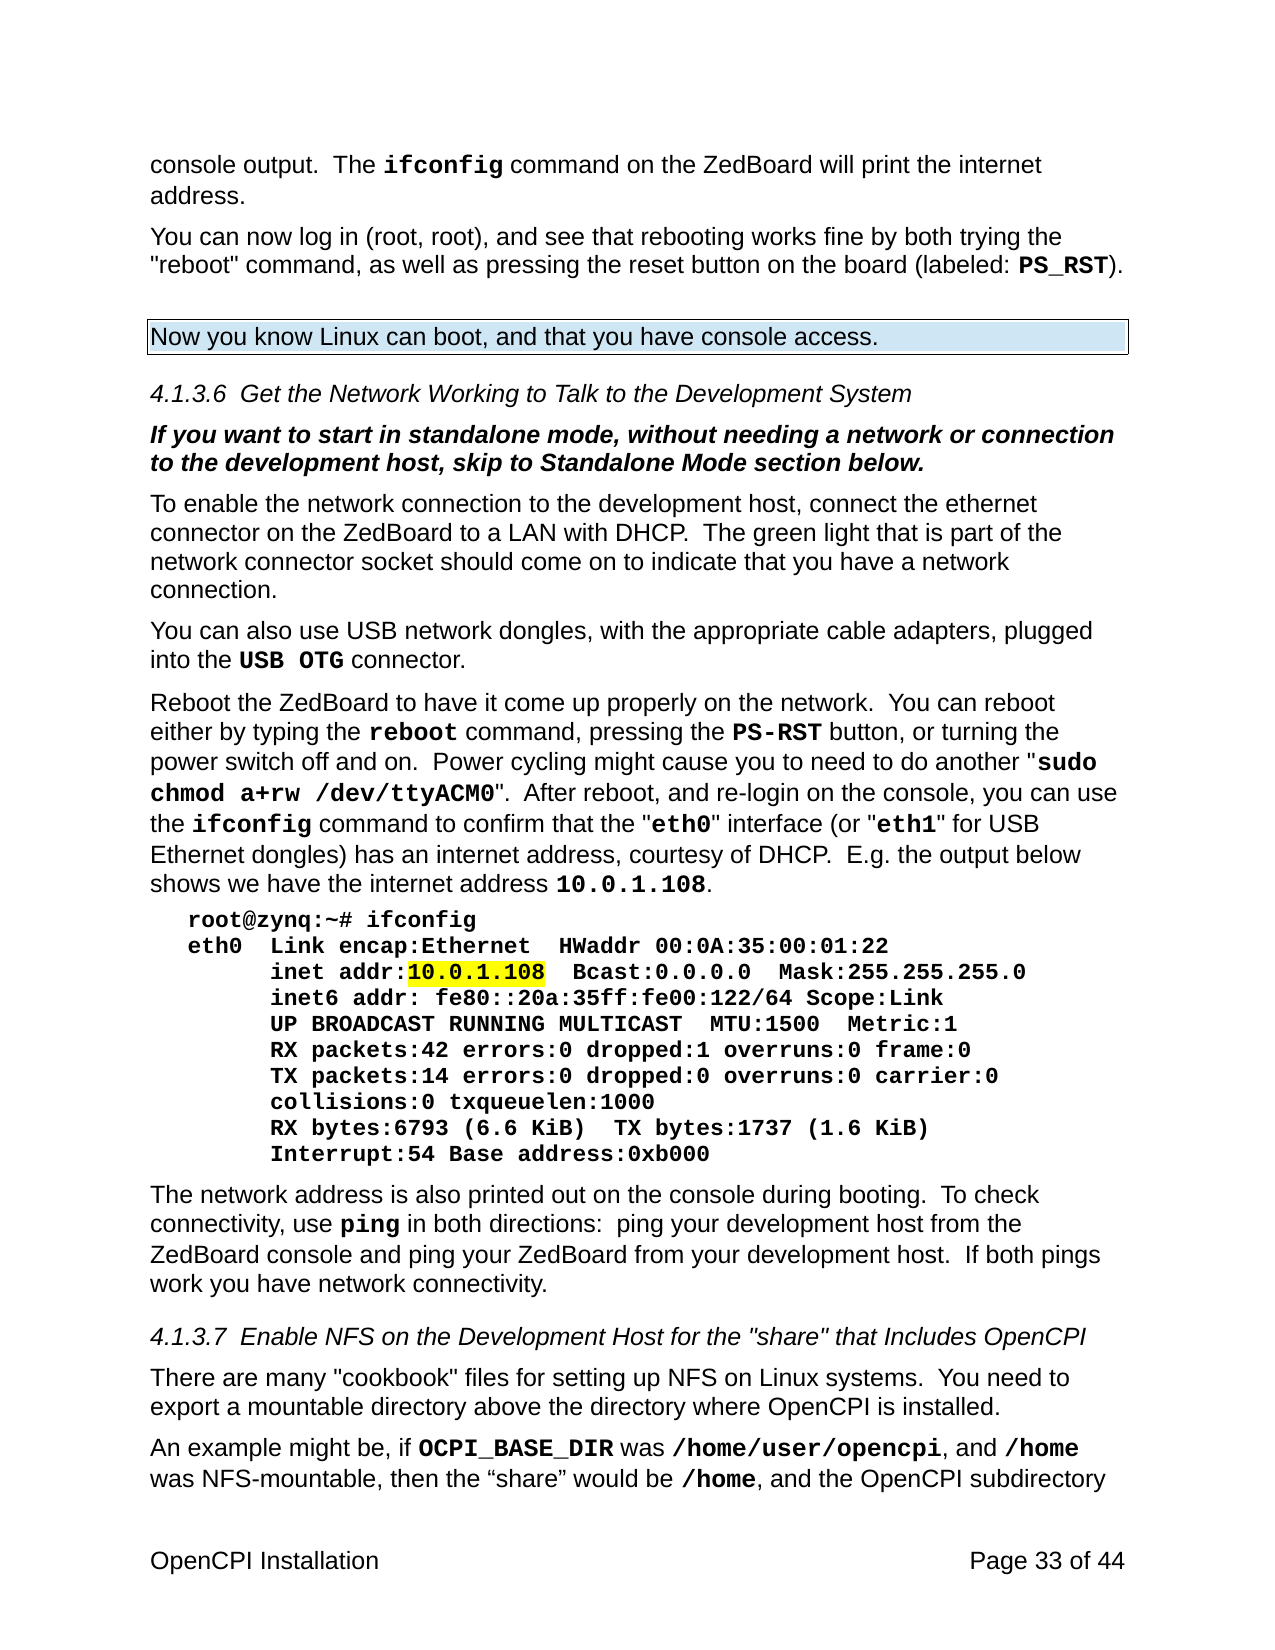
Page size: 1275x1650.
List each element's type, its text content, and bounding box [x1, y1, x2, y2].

text Reboot the ZedBoard to have it come up properly on the network. You can reboot either by typing the reboot command, pressing the PS-RST button, or turning the power switch off and on. Power cycling might cause you to need to do another "sudo chmod a+rw /dev/ttyACM0". After reboot, and re-login on the console, you can use the ifconfig command to confirm that the "eth0" interface (or "eth1" for USB Ethernet dongles) has an internet address, courtesy of DHCP. E.g. the output below shows we have the internet address 10.0.1.108. [150, 688, 1125, 900]
subtitle Enable NFS on the Development Host for the "share" that Includes OpenCPI [150, 1322, 1125, 1351]
text An example might be, if OCPI_BASE_DIR was /home/user/opencpi, and /home was NFS-mountable, then the “share” would be /home, and the OpenCPI subdirectory [150, 1433, 1125, 1494]
text You can now log in (root, root), and see that rebooting works fine by both trying the "reboot" command, as well as pressing the reset button on the board (labeled: PS_RST). [150, 222, 1125, 281]
text console output. The ifconfig command on the ZedBoard will print the internet address. [150, 150, 1125, 210]
text If you want to start in standalone mode, without needing a network or connection to the development host, skip to Standalone Mode section below. [150, 419, 1125, 477]
text There are many "cookbook" files for setting up NFS on Linux systems. You need to export a mountable directory above the directory where OpenCPI is installed. [150, 1363, 1125, 1421]
text root@zynq:~# ifconfig eth0 Link encap:Ethernet HWaddr 00:0A:35:00:01:22 inet addr:10.0.1.108 Bcast:0.0.0.0 Mask:255.255.255.0 inet6 addr: fe80::20a:35ff:fe00:122/64 Scope:Link UP BROADCAST RUNNING MULTICAST MTU:1500 Metric:1 RX packets:42 errors:0 dropped:1 overruns:0 frame:0 TX packets:14 errors:0 dropped:0 overruns:0 carrier:0 collisions:0 txqueuelen:1000 RX bytes:6793 (6.6 KiB) TX bytes:1737 (1.6 KiB) Interrupt:54 Base address:0xb000 [187, 909, 1125, 1168]
text You can also use USB network dongles, with the appropriate cable adapters, plugged into the USB OTG connector. [150, 616, 1125, 676]
subtitle Get the Network Working to Talk to the Development System [150, 379, 1125, 408]
text The network address is also printed out on the console during booting. To check connectivity, use ping in both directions: ping your development host from the ZedBoard console and ping your ZedBoard from your development host. If both pings work you have network connectivity. [150, 1180, 1125, 1297]
text To enable the network connection to the development host, connect the ethernet connector on the ZedBoard to a LAN with DHCP. The green light that is part of the network connector socket should come on to indicate that you have a network connection. [150, 489, 1125, 604]
text Now you know Linux can boot, and that you have console access. [148, 320, 1128, 354]
